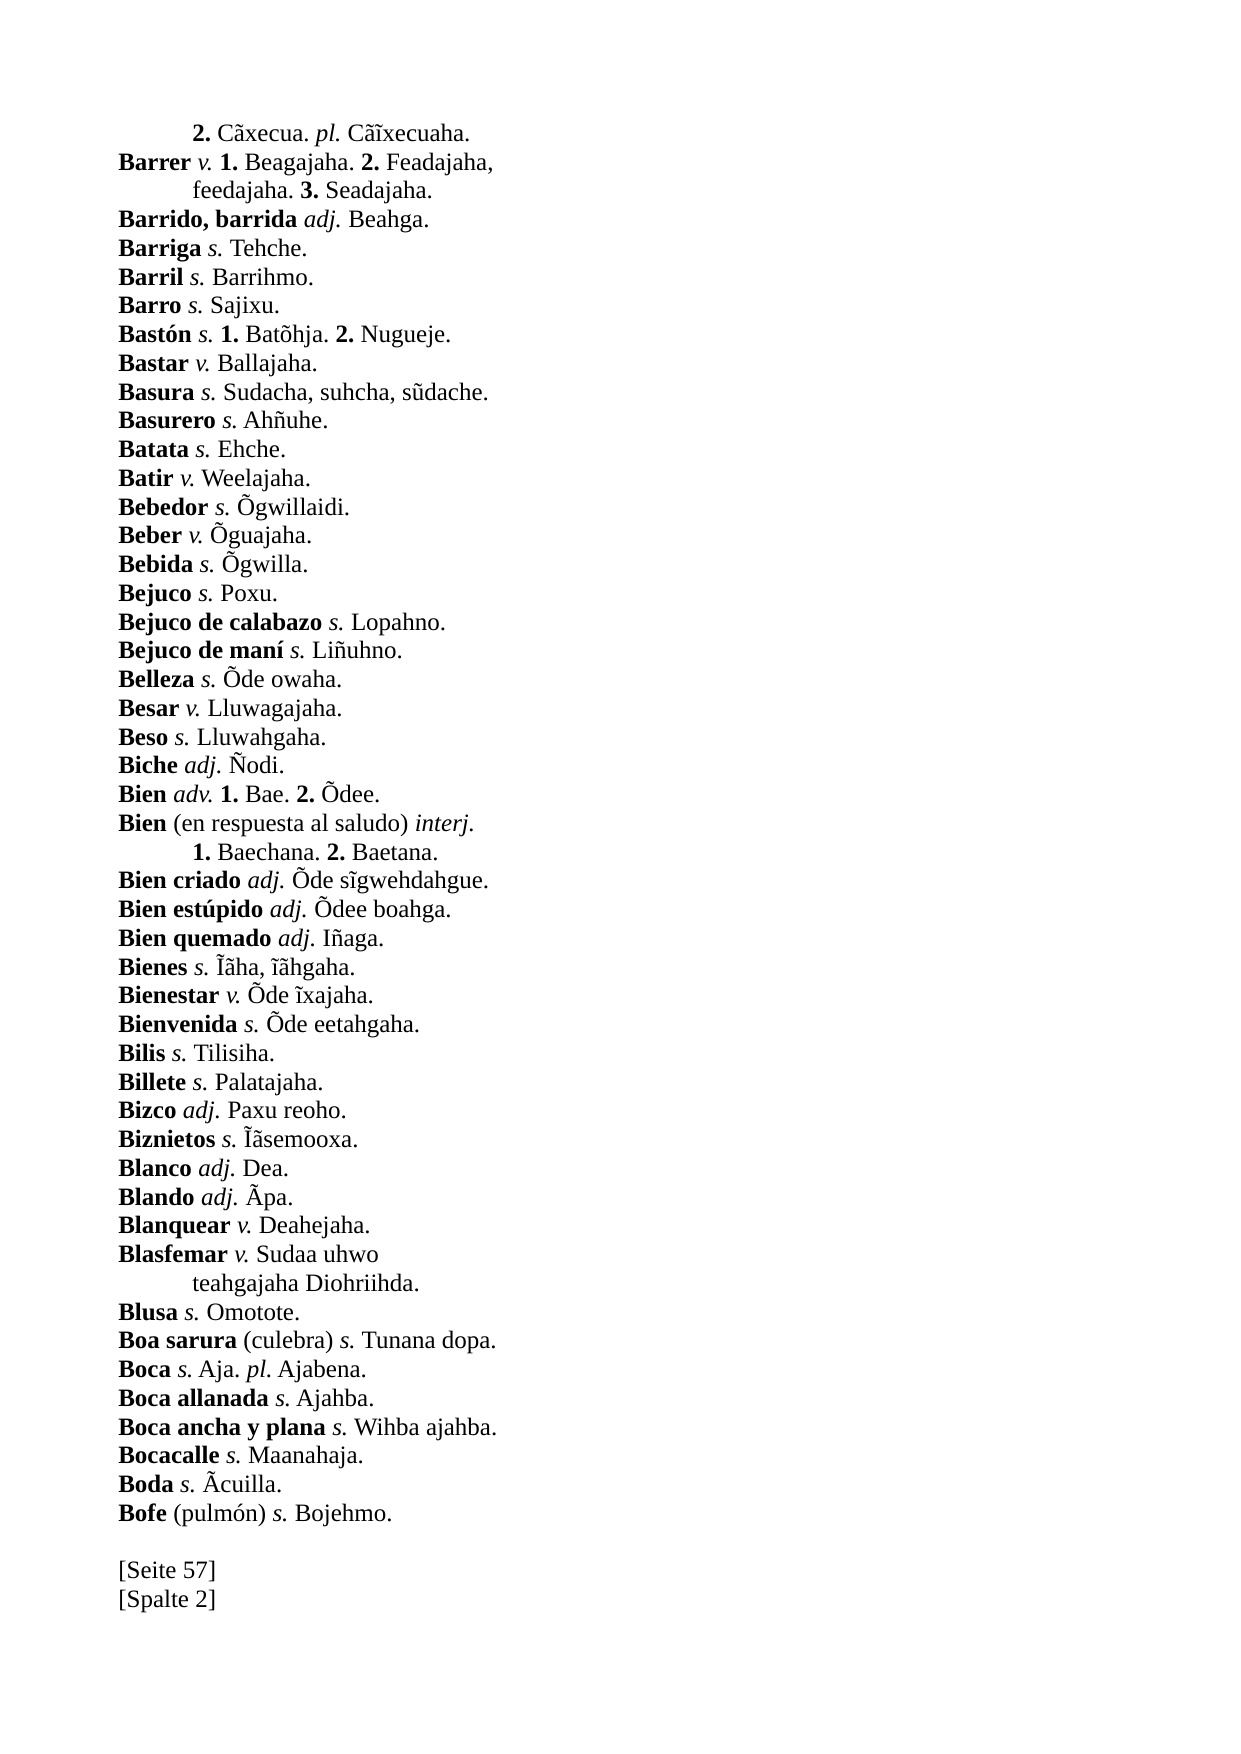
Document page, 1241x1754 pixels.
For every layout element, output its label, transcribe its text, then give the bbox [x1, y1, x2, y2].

text Belleza s. Õde owaha. [118, 664, 1122, 693]
text Biche adj. Ñodi. [118, 751, 1122, 779]
text Basurero s. Ahñuhe. [118, 406, 1122, 434]
text Bocacalle s. Maanahaja. [118, 1441, 1122, 1469]
text teahgajaha Diohriihda. [118, 1268, 1122, 1297]
text Bien adv. 1. Bae. 2. Õdee. [118, 779, 1122, 808]
text Barro s. Sajixu. [118, 291, 1122, 319]
text [Spalte 2] [118, 1584, 1122, 1613]
text 2. Cãxecua. pl. Cãĩxecuaha. [118, 118, 1122, 147]
text Billete s. Palatajaha. [118, 1067, 1122, 1096]
text Blanco adj. Dea. [118, 1153, 1122, 1182]
text Boca ancha y plana s. Wihba ajahba. [118, 1412, 1122, 1441]
text Bofe (pulmón) s. Bojehmo. [118, 1498, 1122, 1527]
text Bejuco de maní s. Liñuhno. [118, 636, 1122, 664]
text Barriga s. Tehche. [118, 233, 1122, 262]
text Basura s. Sudacha, suhcha, sũdache. [118, 377, 1122, 406]
text Blusa s. Omotote. [118, 1297, 1122, 1326]
text Bastar v. Ballajaha. [118, 348, 1122, 377]
text Bizco adj. Paxu reoho. [118, 1096, 1122, 1124]
text Batir v. Weelajaha. [118, 463, 1122, 492]
text Boca allanada s. Ajahba. [118, 1383, 1122, 1412]
text Bien estúpido adj. Õdee boahga. [118, 894, 1122, 923]
text Bien (en respuesta al saludo) interj. [118, 808, 1122, 837]
text Bienestar v. Õde ĩxajaha. [118, 981, 1122, 1009]
text Biznietos s. Ĩãsemooxa. [118, 1124, 1122, 1153]
text Blanquear v. Deahejaha. [118, 1211, 1122, 1239]
text Boca s. Aja. pl. Ajabena. [118, 1354, 1122, 1383]
text Barril s. Barrihmo. [118, 262, 1122, 291]
text Blando adj. Ãpa. [118, 1182, 1122, 1211]
text Beso s. Lluwahgaha. [118, 722, 1122, 751]
text feedajaha. 3. Seadajaha. [118, 176, 1122, 204]
text Bien quemado adj. Iñaga. [118, 923, 1122, 952]
text Batata s. Ehche. [118, 434, 1122, 463]
text Bilis s. Tilisiha. [118, 1038, 1122, 1067]
text Beber v. Õguajaha. [118, 521, 1122, 549]
text Bienvenida s. Õde eetahgaha. [118, 1009, 1122, 1038]
text Barrido, barrida adj. Beahga. [118, 204, 1122, 233]
text [Seite 57] [118, 1556, 1122, 1584]
text Boda s. Ãcuilla. [118, 1469, 1122, 1498]
text Bebedor s. Õgwillaidi. [118, 492, 1122, 521]
text Bien criado adj. Õde sĩgwehdahgue. [118, 866, 1122, 894]
text Besar v. Lluwagajaha. [118, 693, 1122, 722]
text Bejuco s. Poxu. [118, 578, 1122, 607]
text Barrer v. 1. Beagajaha. 2. Feadajaha, [118, 147, 1122, 176]
text Bejuco de calabazo s. Lopahno. [118, 607, 1122, 636]
text Blasfemar v. Sudaa uhwo [118, 1239, 1122, 1268]
text Bienes s. Ĩãha, ĩãhgaha. [118, 952, 1122, 981]
text Boa sarura (culebra) s. Tunana dopa. [118, 1326, 1122, 1354]
text Bastón s. 1. Batõhja. 2. Nugueje. [118, 319, 1122, 348]
text 1. Baechana. 2. Baetana. [118, 837, 1122, 866]
text Bebida s. Õgwilla. [118, 549, 1122, 578]
